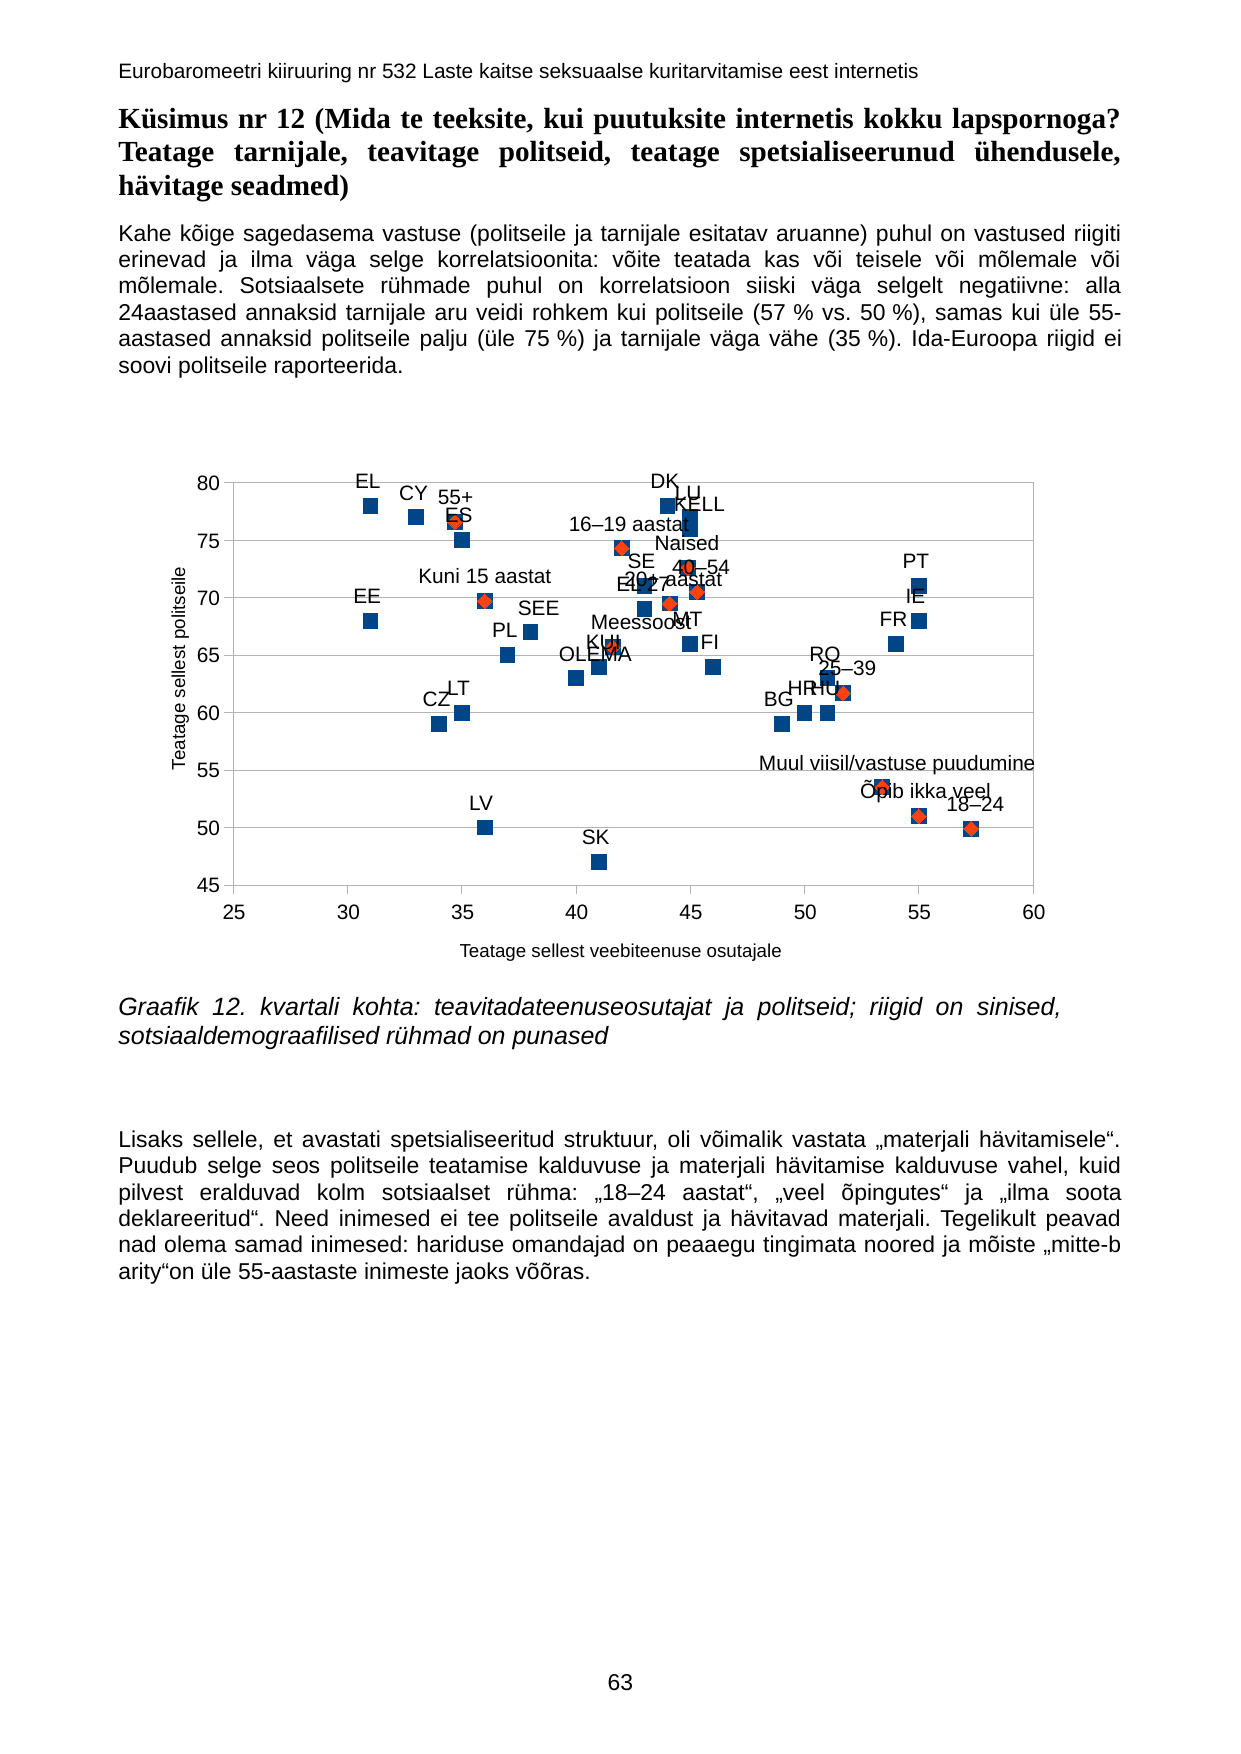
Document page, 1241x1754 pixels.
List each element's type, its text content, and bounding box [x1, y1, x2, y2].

text Lisaks sellele, et avastati spetsialiseeritud struktuur, oli võimalik vastata „materjali hävitamisele“. Puudub selge seos politseile teatamise kalduvuse ja materjali hävitamise kalduvuse vahel, kuid pilvest eralduvad kolm sotsiaalset rühma: „18–24 aastat“, „veel õpingutes“ ja „ilma soota deklareeritud“. Need inimesed ei tee politseile avaldust ja hävitavad materjali. Tegelikult peavad nad olema samad inimesed: hariduse omandajad on peaaegu tingimata noored ja mõiste „mitte-b arity“on üle 55-aastaste inimeste jaoks võõras. [118, 1126, 1122, 1284]
text Kahe kõige sagedasema vastuse (politseile ja tarnijale esitatav aruanne) puhul on vastused riigiti erinevad ja ilma väga selge korrelatsioonita: võite teatada kas või teisele või mõlemale või mõlemale. Sotsiaalsete rühmade puhul on korrelatsioon siiski väga selgelt negatiivne: alla 24aastased annaksid tarnijale aru veidi rohkem kui politseile (57 % vs. 50 %), samas kui üle 55-aastased annaksid politseile palju (üle 75 %) ja tarnijale väga vähe (35 %). Ida-Euroopa riigid ei soovi politseile raporteerida. [118, 220, 1122, 378]
subtitle Küsimus nr 12 (Mida te teeksite, kui puutuksite internetis kokku lapspornoga? Teatage tarnijale, teavitage politseid, teatage spetsialiseerunud ühendusele, hävitage seadmed) [118, 101, 1122, 201]
text Graafik 12. kvartali kohta: teavitadateenuseosutajat ja politseid; riigid on sinised, sotsiaaldemograafilised rühmad on punased [118, 992, 1063, 1049]
